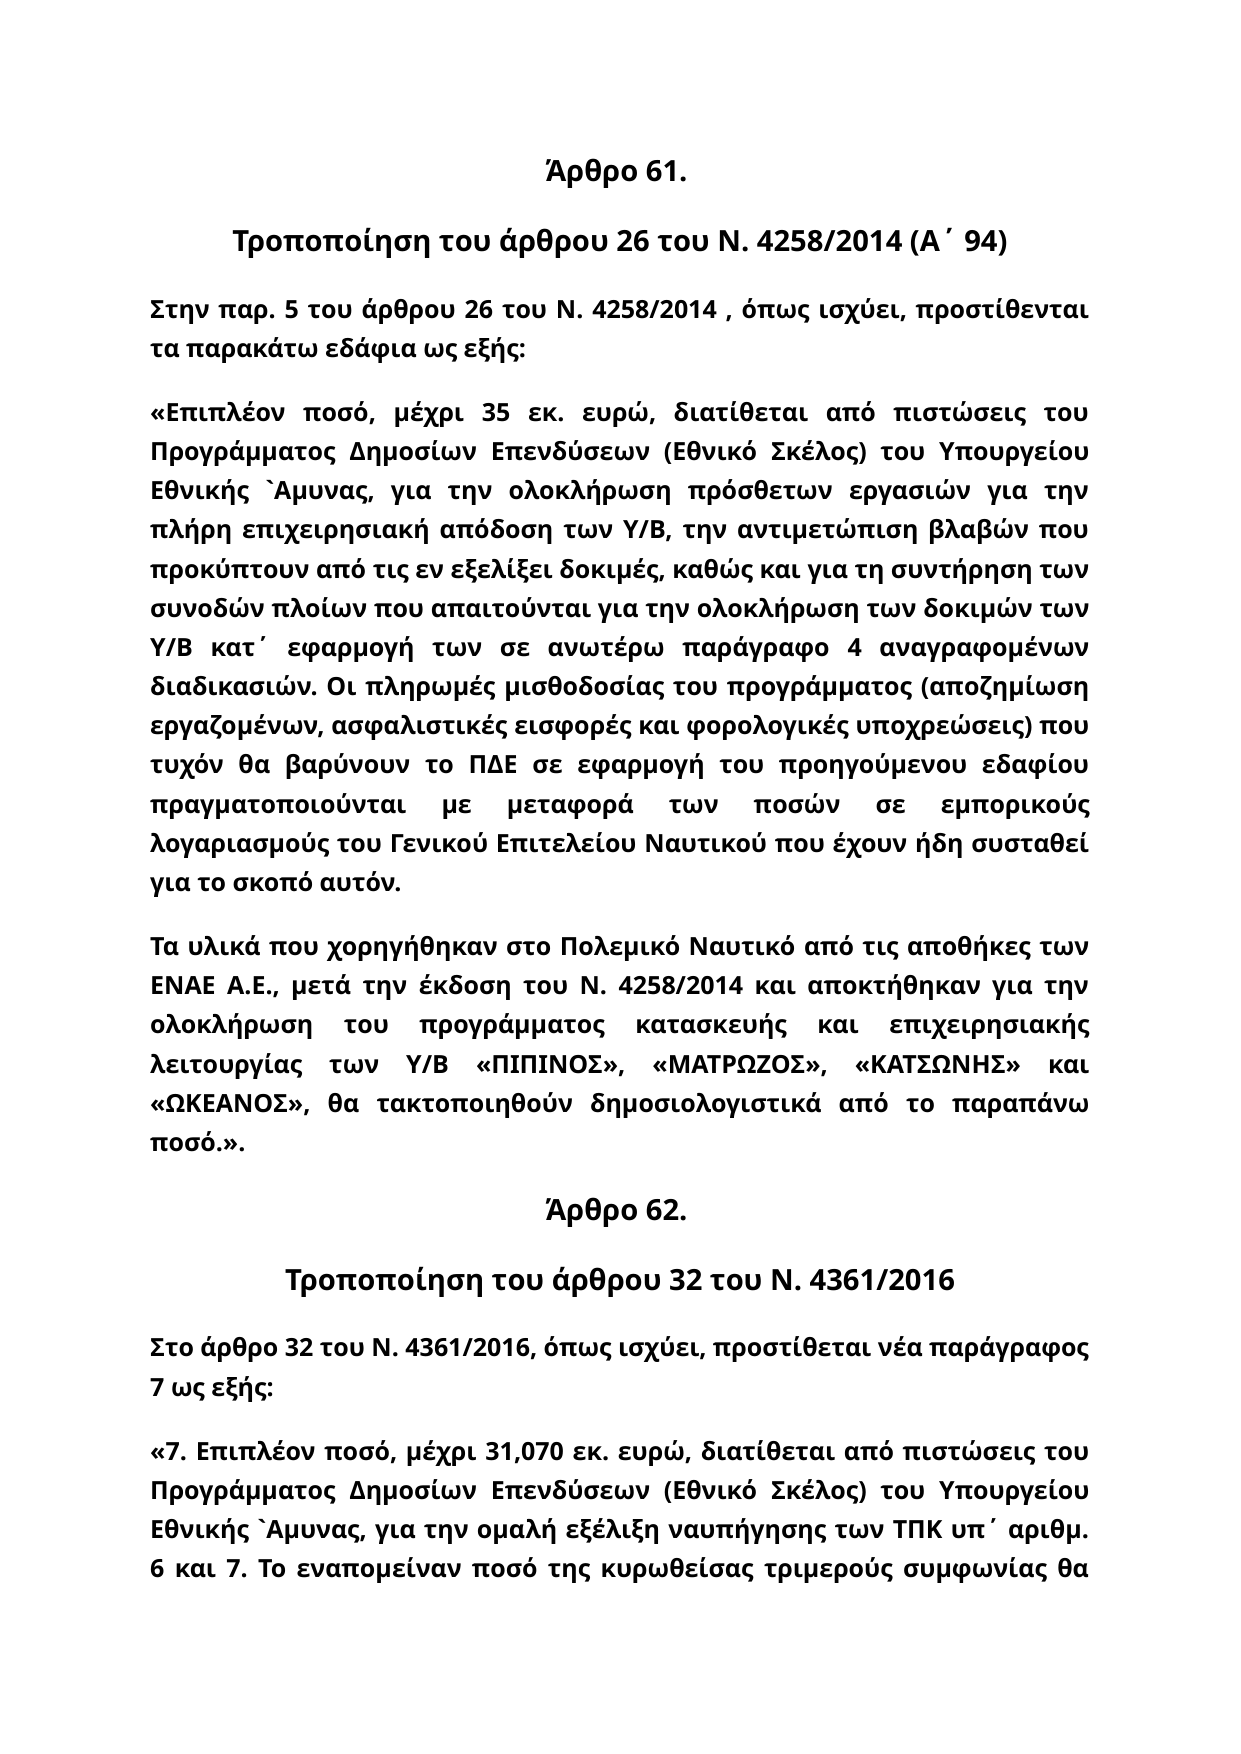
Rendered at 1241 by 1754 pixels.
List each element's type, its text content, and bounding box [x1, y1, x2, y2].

text Στο άρθρο 32 του Ν. 4361/2016, όπως ισχύει, προστίθεται νέα παράγραφος 7 ως εξής: [150, 1330, 1090, 1403]
text «7. Επιπλέον ποσό, μέχρι 31,070 εκ. ευρώ, διατίθεται από πιστώσεις του Προγράμματος Δημοσίων Επενδύσεων (Εθνικό Σκέλος) του Υπουργείου Εθνικής `Αμυνας, για την ομαλή εξέλιξη ναυπήγησης των ΤΠΚ υπ΄ αριθμ. 6 και 7. Το εναπομείναν ποσό της κυρωθείσας τριμερούς συμφωνίας θα [150, 1433, 1090, 1585]
text «Επιπλέον ποσό, μέχρι 35 εκ. ευρώ, διατίθεται από πιστώσεις του Προγράμματος Δημοσίων Επενδύσεων (Εθνικό Σκέλος) του Υπουργείου Εθνικής `Αμυνας, για την ολοκλήρωση πρόσθετων εργασιών για την πλήρη επιχειρησιακή απόδοση των Υ/Β, την αντιμετώπιση βλαβών που προκύπτουν από τις εν εξελίξει δοκιμές, καθώς και για τη συντήρηση των συνοδών πλοίων που απαιτούνται για την ολοκλήρωση των δοκιμών των Υ/Β κατ΄ εφαρμογή των σε ανωτέρω παράγραφο 4 αναγραφομένων διαδικασιών. Οι πληρωμές μισθοδοσίας του προγράμματος (αποζημίωση εργαζομένων, ασφαλιστικές εισφορές και φορολογικές υποχρεώσεις) που τυχόν θα βαρύνουν το ΠΔΕ σε εφαρμογή του προηγούμενου εδαφίου πραγματοποιούνται με μεταφορά των ποσών σε εμπορικούς λογαριασμούς του Γενικού Επιτελείου Ναυτικού που έχουν ήδη συσταθεί για το σκοπό αυτόν. [150, 394, 1090, 899]
text Στην παρ. 5 του άρθρου 26 του Ν. 4258/2014 , όπως ισχύει, προστίθενται τα παρακάτω εδάφια ως εξής: [150, 291, 1090, 364]
subtitle Άρθρο 62. [150, 1189, 1090, 1228]
subtitle Τροποποίηση του άρθρου 26 του Ν. 4258/2014 (Α΄ 94) [150, 221, 1090, 260]
subtitle Τροποποίηση του άρθρου 32 του Ν. 4361/2016 [150, 1259, 1090, 1299]
subtitle Άρθρο 61. [150, 150, 1090, 190]
text Τα υλικά που χορηγήθηκαν στο Πολεμικό Ναυτικό από τις αποθήκες των ΕΝΑΕ Α.Ε., μετά την έκδοση του Ν. 4258/2014 και αποκτήθηκαν για την ολοκλήρωση του προγράμματος κατασκευής και επιχειρησιακής λειτουργίας των Υ/Β «ΠΙΠΙΝΟΣ», «ΜΑΤΡΩΖΟΣ», «ΚΑΤΣΩΝΗΣ» και «ΩΚΕΑΝΟΣ», θα τακτοποιηθούν δημοσιολογιστικά από το παραπάνω ποσό.». [150, 929, 1090, 1159]
